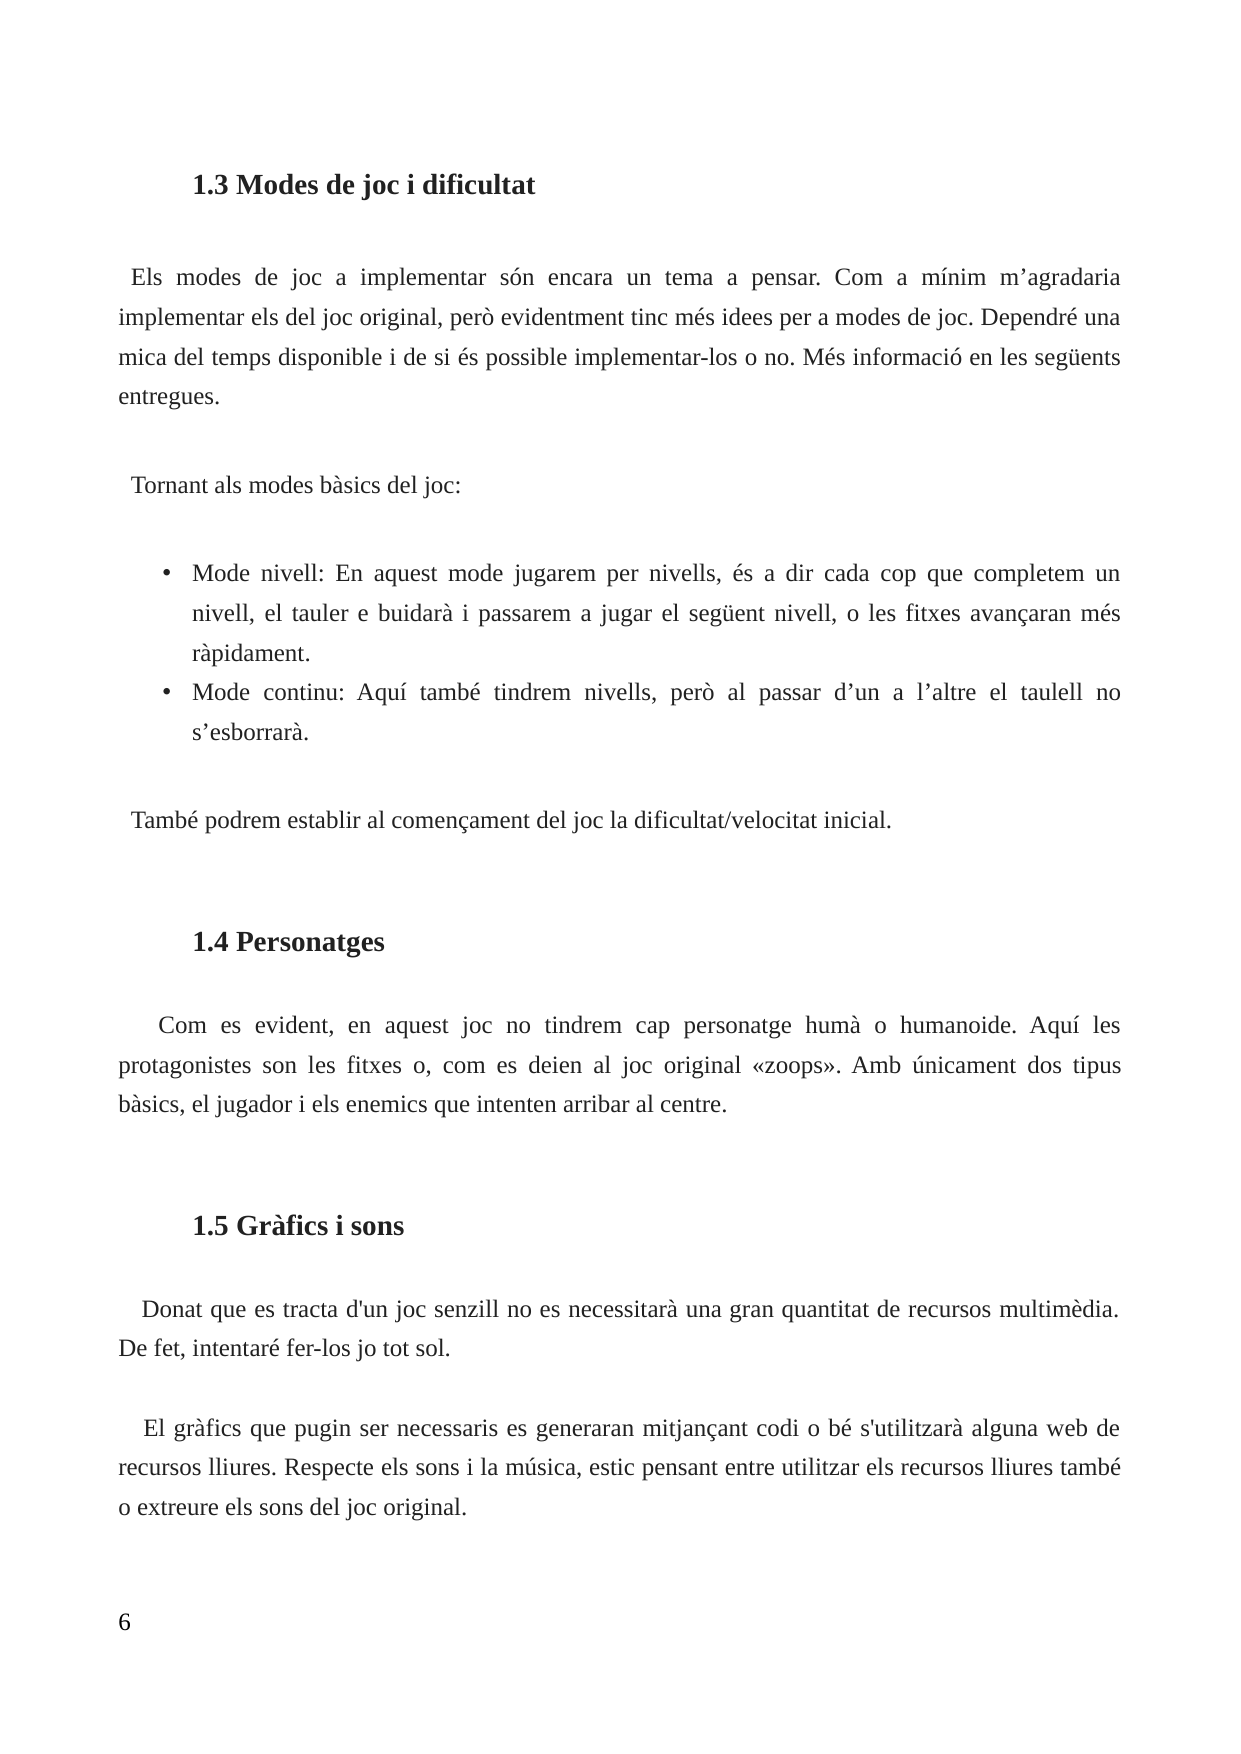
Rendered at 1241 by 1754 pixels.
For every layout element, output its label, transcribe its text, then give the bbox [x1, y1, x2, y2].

text 1.3 Modes de joc i dificultat [118, 167, 1122, 201]
text Els modes de joc a implementar són encara un tema a pensar. Com a mínim m’agradaria implementar els del joc original, però evidentment tinc més idees per a modes de joc. Dependré una mica del temps disponible i de si és possible implementar-los o no. Més informació en les següents entregues. [118, 262, 1122, 410]
text 1.4 Personatges [118, 924, 1122, 958]
text També podrem establir al començament del joc la dificultat/velocitat inicial. [118, 806, 1122, 834]
text Com es evident, en aquest joc no tindrem cap personatge humà o humanoide. Aquí les protagonistes son les fitxes o, com es deien al joc original «zoops». Amb únicament dos tipus bàsics, el jugador i els enemics que intenten arribar al centre. [118, 1010, 1122, 1118]
text 1.5 Gràfics i sons [118, 1208, 1122, 1242]
text El gràfics que pugin ser necessaris es generaran mitjançant codi o bé s'utilitzarà alguna web de recursos lliures. Respecte els sons i la música, estic pensant entre utilitzar els recursos lliures també o extreure els sons del joc original. [118, 1413, 1122, 1521]
text Tornant als modes bàsics del joc: [118, 470, 1122, 499]
list Mode nivell: En aquest mode jugarem per nivells, és a dir cada cop que completem un nivell, el tauler e buidarà i passarem a jugar el següent nivell, o les fitxes avançaran més ràpidament. [162, 558, 1122, 666]
text Donat que es tracta d'un joc senzill no es necessitarà una gran quantitat de recursos multimèdia. De fet, intentaré fer-los jo tot sol. [118, 1294, 1122, 1362]
list Mode continu: Aquí també tindrem nivells, però al passar d’un a l’altre el taulell no s’esborrarà. [162, 677, 1122, 746]
